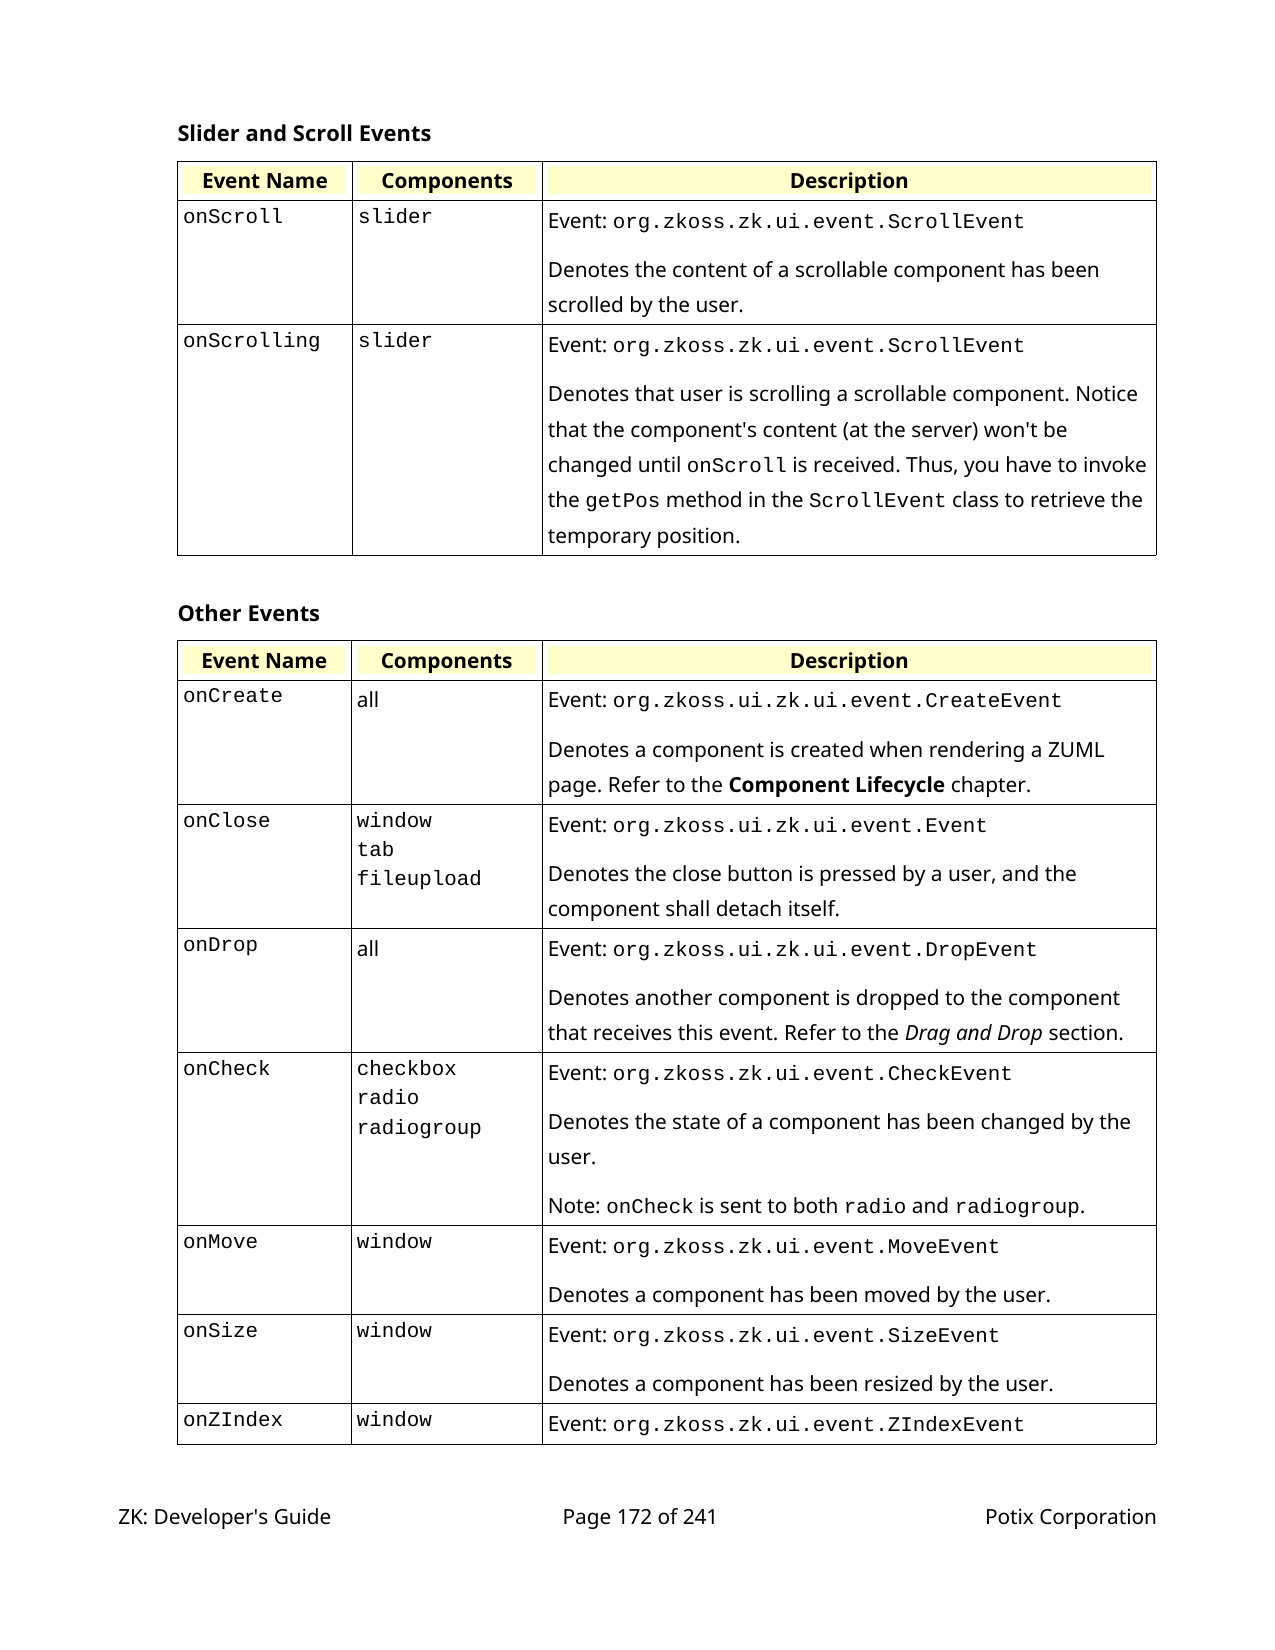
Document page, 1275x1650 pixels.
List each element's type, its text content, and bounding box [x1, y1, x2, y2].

table_header Event Name [178, 641, 351, 680]
table_cell Event: org.zkoss.zk.ui.event.ScrollEvent Denotes the content of a scrollable component has been scrolled by the user. [543, 201, 1156, 324]
subtitle Slider and Scroll Events [177, 118, 1157, 148]
table_cell Event: org.zkoss.zk.ui.event.MoveEvent Denotes a component has been moved by the user. [543, 1226, 1156, 1314]
table_cell Event: org.zkoss.ui.zk.ui.event.DropEvent Denotes another component is dropped to the component that receives this event. Refer to the Drag and Drop section. [543, 929, 1156, 1052]
table_cell onScrolling [178, 325, 352, 555]
table_header Components [353, 162, 542, 200]
table_cell window [352, 1226, 542, 1314]
table_cell Event: org.zkoss.ui.zk.ui.event.Event Denotes the close button is pressed by a user, and the component shall detach itself. [543, 805, 1156, 928]
table_header Components [352, 641, 542, 680]
table_cell window tab fileupload [352, 805, 542, 928]
table_cell onCreate [178, 681, 351, 804]
table_cell onCheck [178, 1053, 351, 1225]
table_cell window [352, 1404, 542, 1444]
table_cell onZIndex [178, 1404, 351, 1444]
subtitle Other Events [177, 597, 1157, 627]
table_cell checkbox radio radiogroup [352, 1053, 542, 1225]
table_header Event Name [178, 162, 352, 200]
table_cell onScroll [178, 201, 352, 324]
table_cell Event: org.zkoss.zk.ui.event.SizeEvent Denotes a component has been resized by the user. [543, 1315, 1156, 1403]
table_cell Event: org.zkoss.ui.zk.ui.event.CreateEvent Denotes a component is created when rendering a ZUML page. Refer to the Component Lifecycle chapter. [543, 681, 1156, 804]
table_header Description [543, 641, 1156, 680]
table_cell window [352, 1315, 542, 1403]
table_cell slider [353, 325, 542, 555]
table_cell slider [353, 201, 542, 324]
table_cell Event: org.zkoss.zk.ui.event.ScrollEvent Denotes that user is scrolling a scrollable component. Notice that the component's content (at the server) won't be changed until onScroll is received. Thus, you have to invoke the getPos method in the ScrollEvent class to retrieve the temporary position. [543, 325, 1156, 555]
table_cell onDrop [178, 929, 351, 1052]
table_cell Event: org.zkoss.zk.ui.event.CheckEvent Denotes the state of a component has been changed by the user. Note: onCheck is sent to both radio and radiogroup. [543, 1053, 1156, 1225]
table_cell all [352, 681, 542, 804]
table_cell all [352, 929, 542, 1052]
table_cell onMove [178, 1226, 351, 1314]
table_cell onSize [178, 1315, 351, 1403]
table_cell Event: org.zkoss.zk.ui.event.ZIndexEvent [543, 1404, 1156, 1444]
table_cell onClose [178, 805, 351, 928]
table_header Description [543, 162, 1156, 200]
